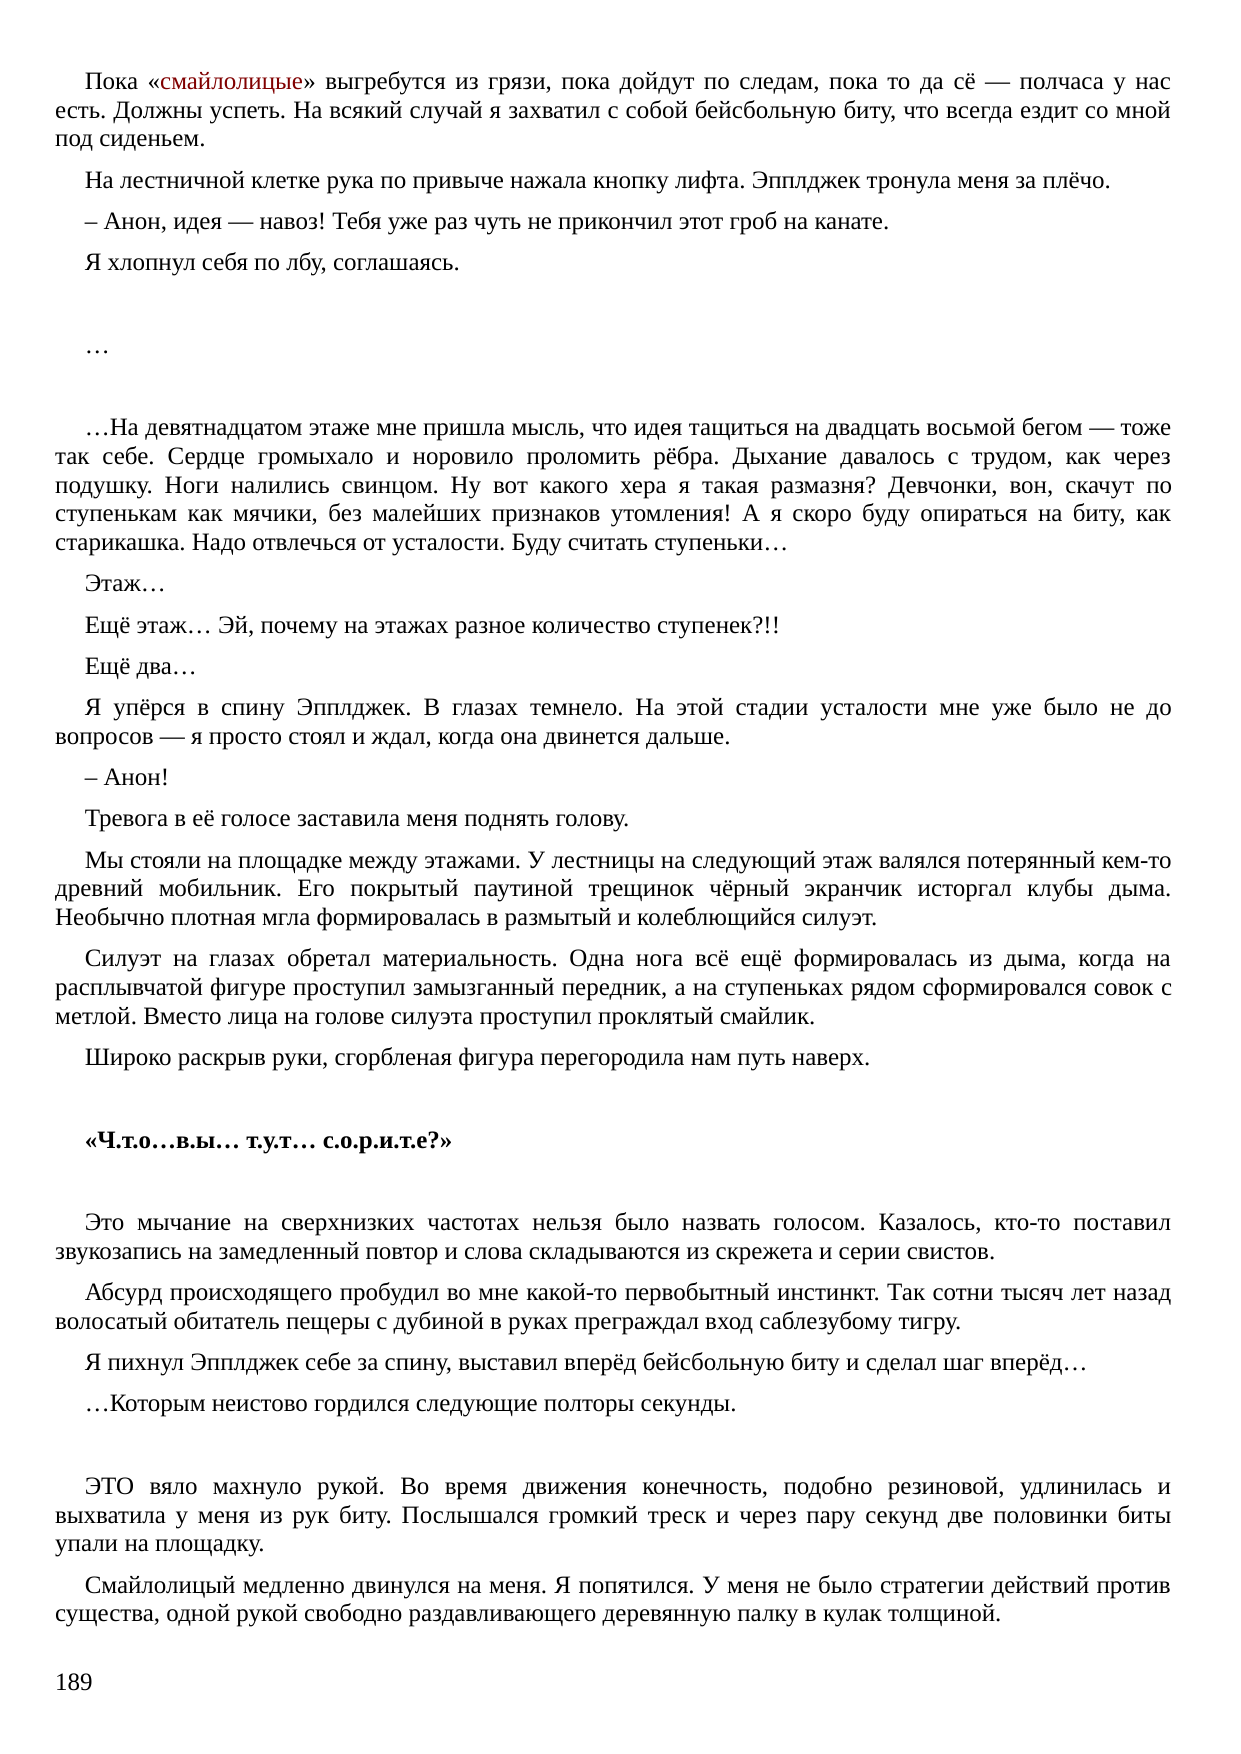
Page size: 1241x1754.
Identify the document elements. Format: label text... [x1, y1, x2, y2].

text Широко раскрыв руки, сгорбленая фигура перегородила нам путь наверх. [55, 1042, 1173, 1071]
text – Анон, идея — навоз! Тебя уже раз чуть не прикончил этот гроб на канате. [55, 206, 1173, 235]
text Я пихнул Эпплджек себе за спину, выставил вперёд бейсбольную биту и сделал шаг вперёд… [55, 1347, 1173, 1376]
text Ещё этаж… Эй, почему на этажах разное количество ступенек?!! [55, 610, 1173, 638]
text Смайлолицый медленно двинулся на меня. Я попятился. У меня не было стратегии действий против существа, одной рукой свободно раздавливающего деревянную палку в кулак толщиной. [55, 1570, 1173, 1627]
text …Которым неистово гордился следующие полторы секунды. [55, 1388, 1173, 1417]
text Этаж… [55, 568, 1173, 597]
text Я упёрся в спину Эпплджек. В глазах темнело. На этой стадии усталости мне уже было не до вопросов — я просто стоял и ждал, когда она двинется дальше. [55, 692, 1173, 750]
text ЭТО вяло махнуло рукой. Во время движения конечность, подобно резиновой, удлинилась и выхватила у меня из рук биту. Послышался громкий треск и через пару секунд две половинки биты упали на площадку. [55, 1471, 1173, 1557]
text Абсурд происходящего пробудил во мне какой-то первобытный инстинкт. Так сотни тысяч лет назад волосатый обитатель пещеры с дубиной в руках преграждал вход саблезубому тигру. [55, 1277, 1173, 1335]
text Ещё два… [55, 651, 1173, 680]
text Это мычание на сверхнизких частотах нельзя было назвать голосом. Казалось, кто-то поставил звукозапись на замедленный повтор и слова складываются из скрежета и серии свистов. [55, 1207, 1173, 1265]
text «Ч.т.о…в.ы… т.у.т… с.о.р.и.т.е?» [55, 1125, 1173, 1153]
text …На девятнадцатом этаже мне пришла мысль, что идея тащиться на двадцать восьмой бегом — тоже так себе. Сердце громыхало и норовило проломить рёбра. Дыхание давалось с трудом, как через подушку. Ноги налились свинцом. Ну вот какого хера я такая размазня? Девчонки, вон, скачут по ступенькам как мячики, без малейших признаков утомления! А я скоро буду опираться на биту, как старикашка. Надо отвлечься от усталости. Буду считать ступеньки… [55, 412, 1173, 556]
text Я хлопнул себя по лбу, соглашаясь. [55, 247, 1173, 276]
text На лестничной клетке рука по привыче нажала кнопку лифта. Эпплджек тронула меня за плёчо. [55, 165, 1173, 193]
text – Анон! [55, 762, 1173, 791]
text Тревога в её голосе заставила меня поднять голову. [55, 803, 1173, 832]
text … [55, 330, 1173, 358]
text Пока «смайлолицые» выгребутся из грязи, пока дойдут по следам, пока то да сё — полчаса у нас есть. Должны успеть. На всякий случай я захватил с собой бейсбольную биту, что всегда ездит со мной под сиденьем. [55, 66, 1173, 152]
text Мы стояли на площадке между этажами. У лестницы на следующий этаж валялся потерянный кем-то древний мобильник. Его покрытый паутиной трещинок чёрный экранчик исторгал клубы дыма. Необычно плотная мгла формировалась в размытый и колеблющийся силуэт. [55, 845, 1173, 931]
text Силуэт на глазах обретал материальность. Одна нога всё ещё формировалась из дыма, когда на расплывчатой фигуре проступил замызганный передник, а на ступеньках рядом сформировался совок с метлой. Вместо лица на голове силуэта проступил проклятый смайлик. [55, 943, 1173, 1030]
